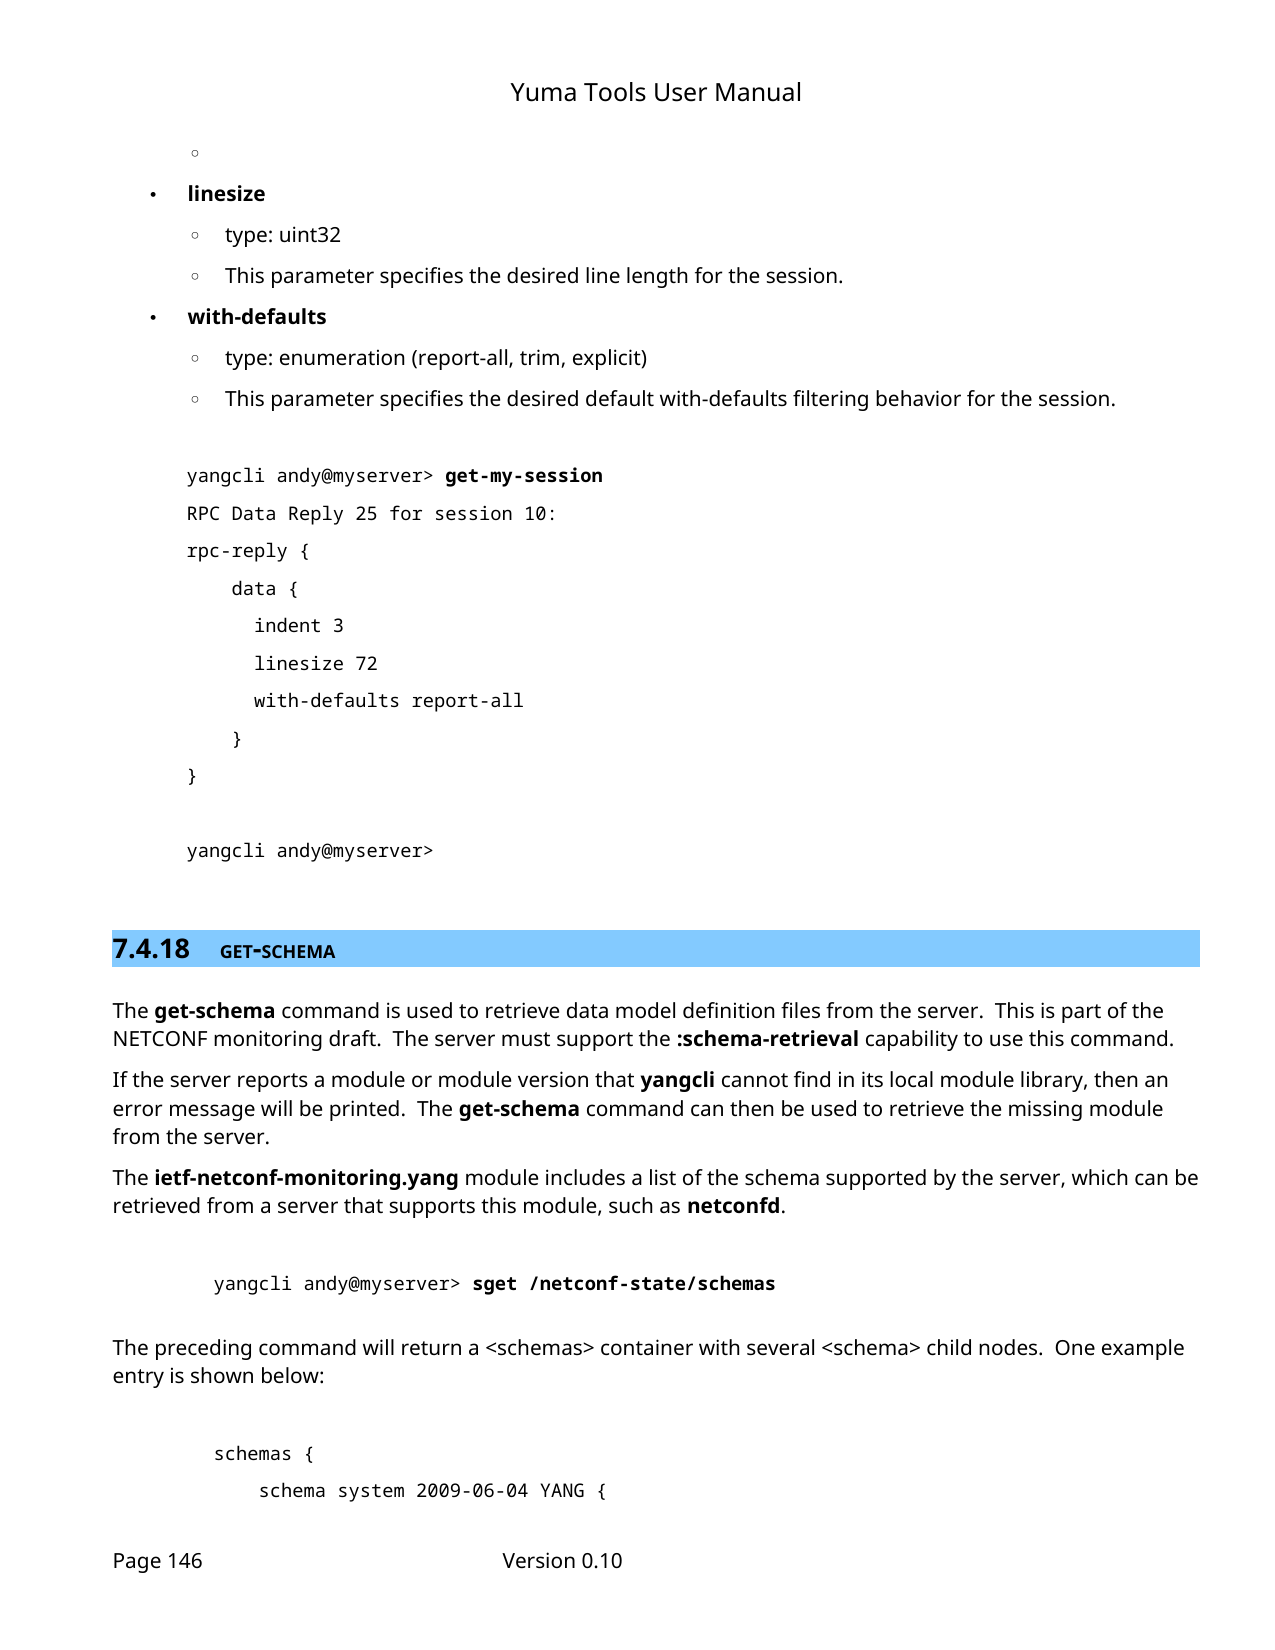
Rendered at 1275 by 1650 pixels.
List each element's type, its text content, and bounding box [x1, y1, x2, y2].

text schemas { [139, 1440, 1200, 1465]
text RPC Data Reply 25 for session 10: [112, 500, 1200, 526]
list linesize [150, 179, 1200, 208]
text The preceding command will return a <schemas> container with several <schema> child nodes. One example entry is shown below: [112, 1333, 1200, 1390]
text yangcli andy@myserver> [112, 838, 1200, 863]
text with-defaults report-all [112, 688, 1200, 713]
list This parameter specifies the desired line length for the session. [187, 261, 1200, 290]
text data { [112, 575, 1200, 601]
text } [112, 725, 1200, 751]
text If the server reports a module or module version that yangcli cannot find in its local module library, then an error message will be printed. The get-schema command can then be used to retrieve the missing module from the server. [112, 1065, 1200, 1151]
list type: uint32 [187, 220, 1200, 249]
text yangcli andy@myserver> get-my-session [112, 463, 1200, 488]
list with-defaults [150, 302, 1200, 331]
text schema system 2009-06-04 YANG { [139, 1477, 1200, 1503]
text rpc-reply { [112, 538, 1200, 563]
text indent 3 [112, 613, 1200, 638]
text linesize 72 [112, 650, 1200, 676]
text The ietf-netconf-monitoring.yang module includes a list of the schema supported by the server, which can be retrieved from a server that supports this module, such as netconfd. [112, 1163, 1200, 1220]
text yangcli andy@myserver> sget /netconf-state/schemas [139, 1270, 1200, 1321]
subtitle get-schema [112, 930, 1200, 967]
list This parameter specifies the desired default with-defaults filtering behavior for the session. [187, 384, 1200, 413]
text } [112, 763, 1200, 788]
list type: enumeration (report-all, trim, explicit) [187, 343, 1200, 372]
text The get-schema command is used to retrieve data model definition files from the server. This is part of the NETCONF monitoring draft. The server must support the :schema-retrieval capability to use this command. [112, 996, 1200, 1053]
